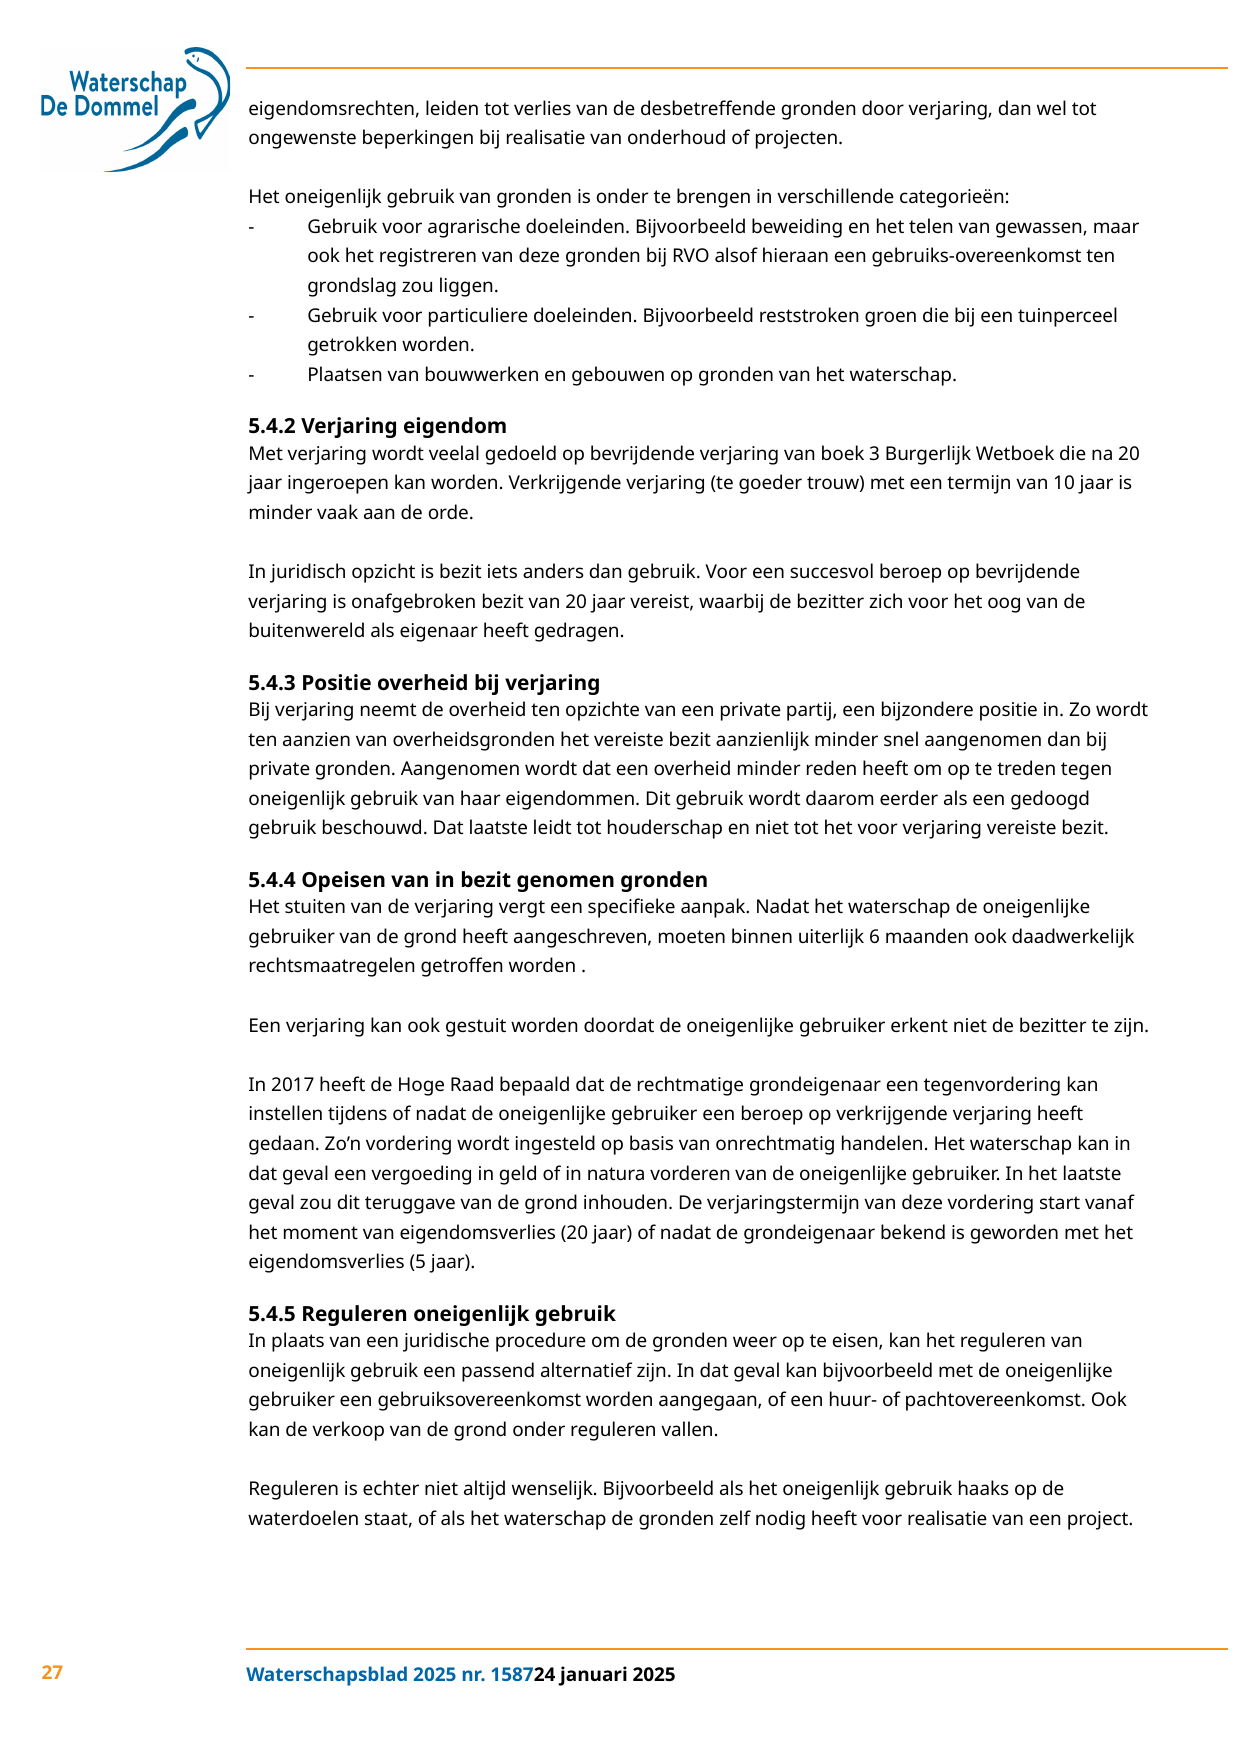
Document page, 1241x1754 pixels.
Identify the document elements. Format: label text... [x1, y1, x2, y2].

list Gebruik voor agrarische doeleinden. Bijvoorbeeld beweiding en het telen van gewassen, maar ook het registreren van deze gronden bij RVO alsof hieraan een gebruiks-overeenkomst ten grondslag zou liggen. [248, 213, 1152, 298]
text Het stuiten van de verjaring vergt een specifieke aanpak. Nadat het waterschap de oneigenlijke gebruiker van de grond heeft aangeschreven, moeten binnen uiterlijk 6 maanden ook daadwerkelijk rechtsmaatregelen getroffen worden . [248, 893, 1152, 978]
picture [198, 118, 210, 131]
text 5.4.2 Verjaring eigendom [248, 411, 1152, 440]
picture [41, 47, 231, 172]
text 5.4.5 Reguleren oneigenlijk gebruik [248, 1299, 1152, 1327]
text Een verjaring kan ook gestuit worden doordat de oneigenlijke gebruiker erkent niet de bezitter te zijn. [248, 1012, 1152, 1037]
text Het oneigenlijk gebruik van gronden is onder te brengen in verschillende categorieën: [248, 183, 1152, 209]
list Gebruik voor particuliere doeleinden. Bijvoorbeeld reststroken groen die bij een tuinperceel getrokken worden. [248, 302, 1152, 357]
text Met verjaring wordt veelal gedoeld op bevrijdende verjaring van boek 3 Burgerlijk Wetboek die na 20 jaar ingeroepen kan worden. Verkrijgende verjaring (te goeder trouw) met een termijn van 10 jaar is minder vaak aan de orde. [248, 440, 1152, 525]
text eigendomsrechten, leiden tot verlies van de desbetreffende gronden door verjaring, dan wel tot ongewenste beperkingen bij realisatie van onderhoud of projecten. [248, 95, 1152, 150]
text 5.4.4 Opeisen van in bezit genomen gronden [248, 865, 1152, 893]
text In juridisch opzicht is bezit iets anders dan gebruik. Voor een succesvol beroep op bevrijdende verjaring is onafgebroken bezit van 20 jaar vereist, waarbij de bezitter zich voor het oog van de buitenwereld als eigenaar heeft gedragen. [248, 558, 1152, 643]
picture [204, 47, 231, 76]
list Plaatsen van bouwwerken en gebouwen op gronden van het waterschap. [248, 361, 1152, 387]
text In 2017 heeft de Hoge Raad bepaald dat de rechtmatige grondeigenaar een tegenvordering kan instellen tijdens of nadat de oneigenlijke gebruiker een beroep op verkrijgende verjaring heeft gedaan. Zo’n vordering wordt ingesteld op basis van onrechtmatig handelen. Het waterschap kan in dat geval een vergoeding in geld of in natura vorderen van de oneigenlijke gebruiker. In het laatste geval zou dit teruggave van de grond inhouden. De verjaringstermijn van deze vordering start vanaf het moment van eigendomsverlies (20 jaar) of nadat de grondeigenaar bekend is geworden met het eigendomsverlies (5 jaar). [248, 1071, 1152, 1274]
text 5.4.3 Positie overheid bij verjaring [248, 668, 1152, 696]
text Reguleren is echter niet altijd wenselijk. Bijvoorbeeld als het oneigenlijk gebruik haaks op de waterdoelen staat, of als het waterschap de gronden zelf nodig heeft voor realisatie van een project. [248, 1475, 1152, 1531]
picture [45, 99, 51, 111]
text Bij verjaring neemt de overheid ten opzichte van een private partij, een bijzondere positie in. Zo wordt ten aanzien van overheidsgronden het vereiste bezit aanzienlijk minder snel aangenomen dan bij private gronden. Aangenomen wordt dat een overheid minder reden heeft om op te treden tegen oneigenlijk gebruik van haar eigendommen. Dit gebruik wordt daarom eerder als een gedoogd gebruik beschouwd. Dat laatste leidt tot houderschap en niet tot het voor verjaring vereiste bezit. [248, 696, 1152, 840]
text In plaats van een juridische procedure om de gronden weer op te eisen, kan het reguleren van oneigenlijk gebruik een passend alternatief zijn. In dat geval kan bijvoorbeeld met de oneigenlijke gebruiker een gebruiksovereenkomst worden aangegaan, of een huur- of pachtovereenkomst. Ook kan de verkoop van de grond onder reguleren vallen. [248, 1327, 1152, 1442]
